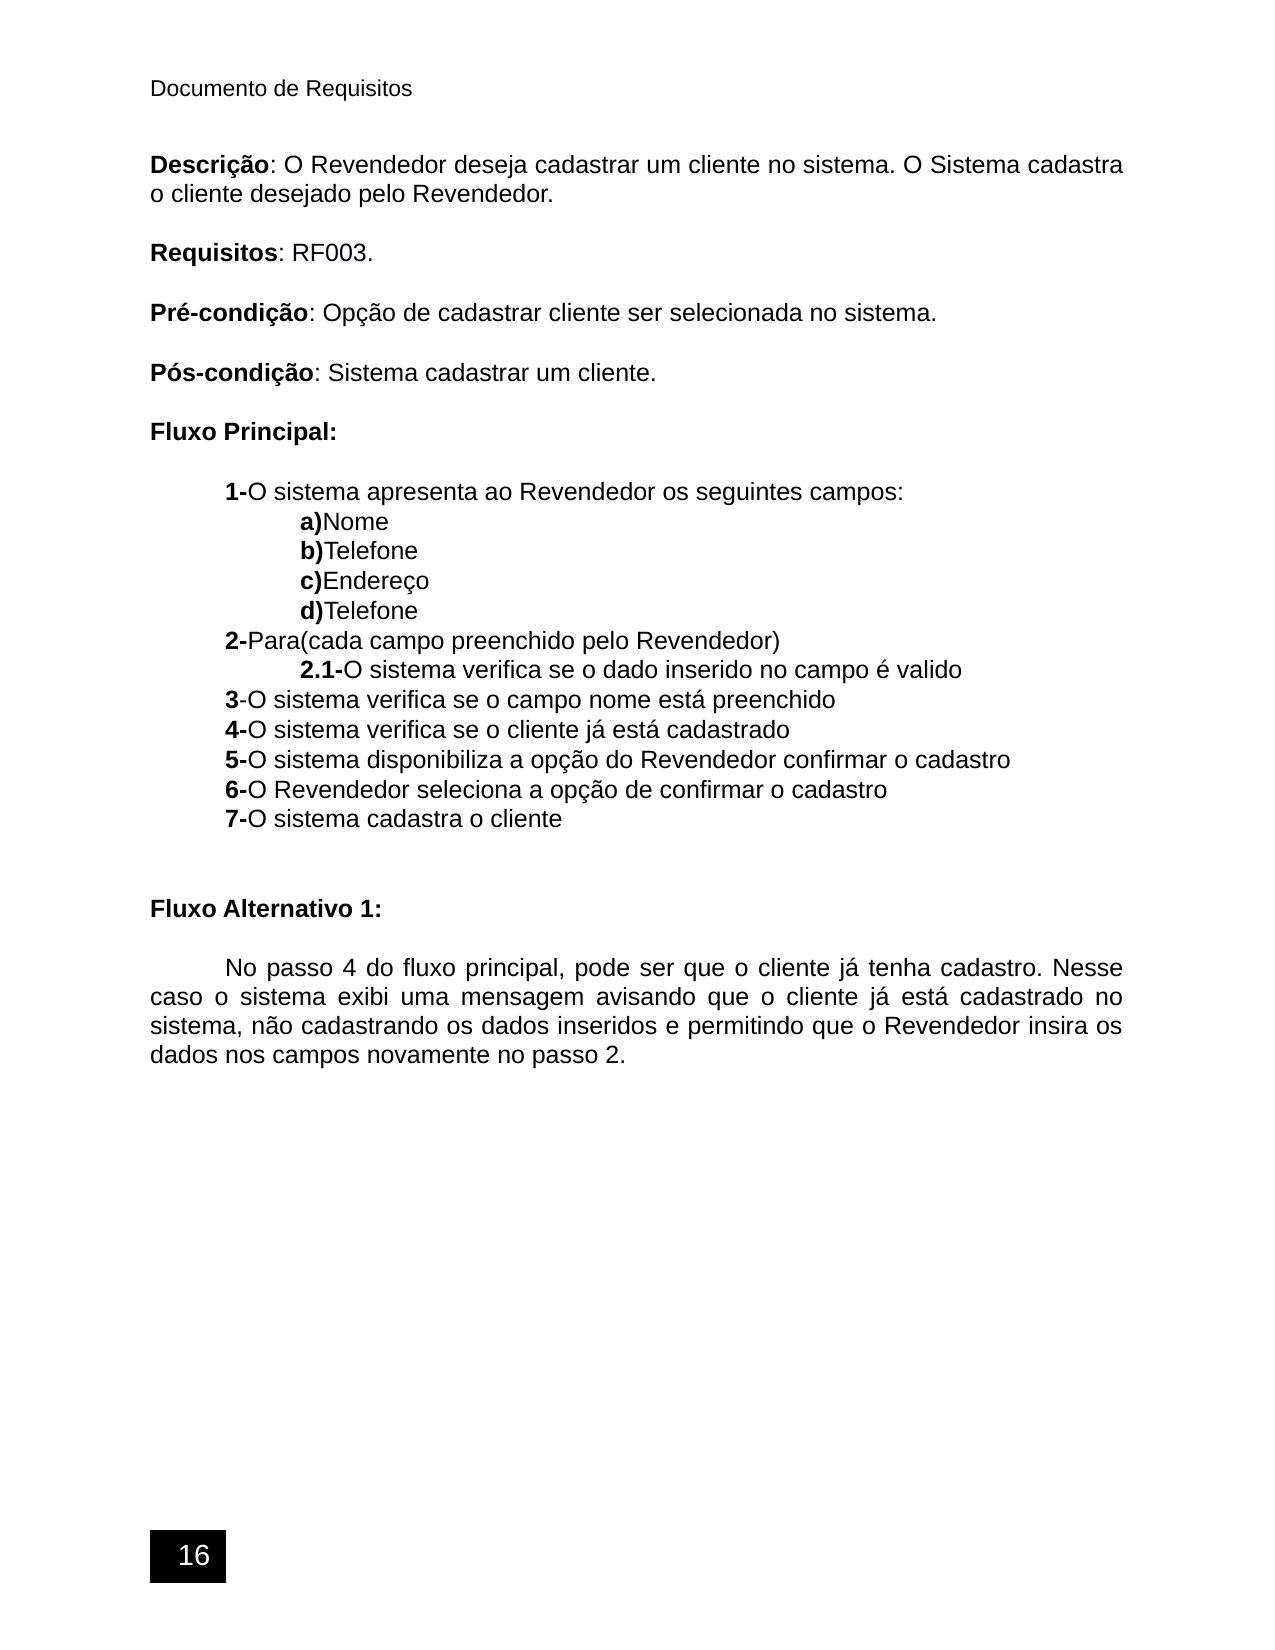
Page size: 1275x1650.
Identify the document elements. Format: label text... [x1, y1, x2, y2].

text 7-O sistema cadastra o cliente [150, 804, 1125, 833]
text d)Telefone [150, 596, 1125, 624]
text 2-Para(cada campo preenchido pelo Revendedor) [150, 626, 1125, 654]
text Pré-condição: Opção de cadastrar cliente ser selecionada no sistema. [150, 298, 1125, 327]
text Pós-condição: Sistema cadastrar um cliente. [150, 357, 1125, 386]
text Fluxo Alternativo 1: [150, 894, 1125, 922]
text 4-O sistema verifica se o cliente já está cadastrado [150, 715, 1125, 744]
text 2.1-O sistema verifica se o dado inserido no campo é valido [150, 655, 1125, 684]
text b)Telefone [150, 536, 1125, 565]
text Fluxo Principal: [150, 417, 1125, 446]
text 6-O Revendedor seleciona a opção de confirmar o cadastro [150, 774, 1125, 803]
text Requisitos: RF003. [150, 238, 1125, 267]
text 5-O sistema disponibiliza a opção do Revendedor confirmar o cadastro [150, 745, 1125, 773]
text 3-O sistema verifica se o campo nome está preenchido [150, 685, 1125, 714]
text No passo 4 do fluxo principal, pode ser que o cliente já tenha cadastro. Nesse caso o sistema exibi uma mensagem avisando que o cliente já está cadastrado no sistema, não cadastrando os dados inseridos e permitindo que o Revendedor insira os dados nos campos novamente no passo 2. [150, 953, 1125, 1068]
text c)Endereço [150, 566, 1125, 595]
text Descrição: O Revendedor deseja cadastrar um cliente no sistema. O Sistema cadastra o cliente desejado pelo Revendedor. [150, 150, 1125, 207]
text 1-O sistema apresenta ao Revendedor os seguintes campos: [150, 477, 1125, 505]
text a)Nome [150, 506, 1125, 535]
